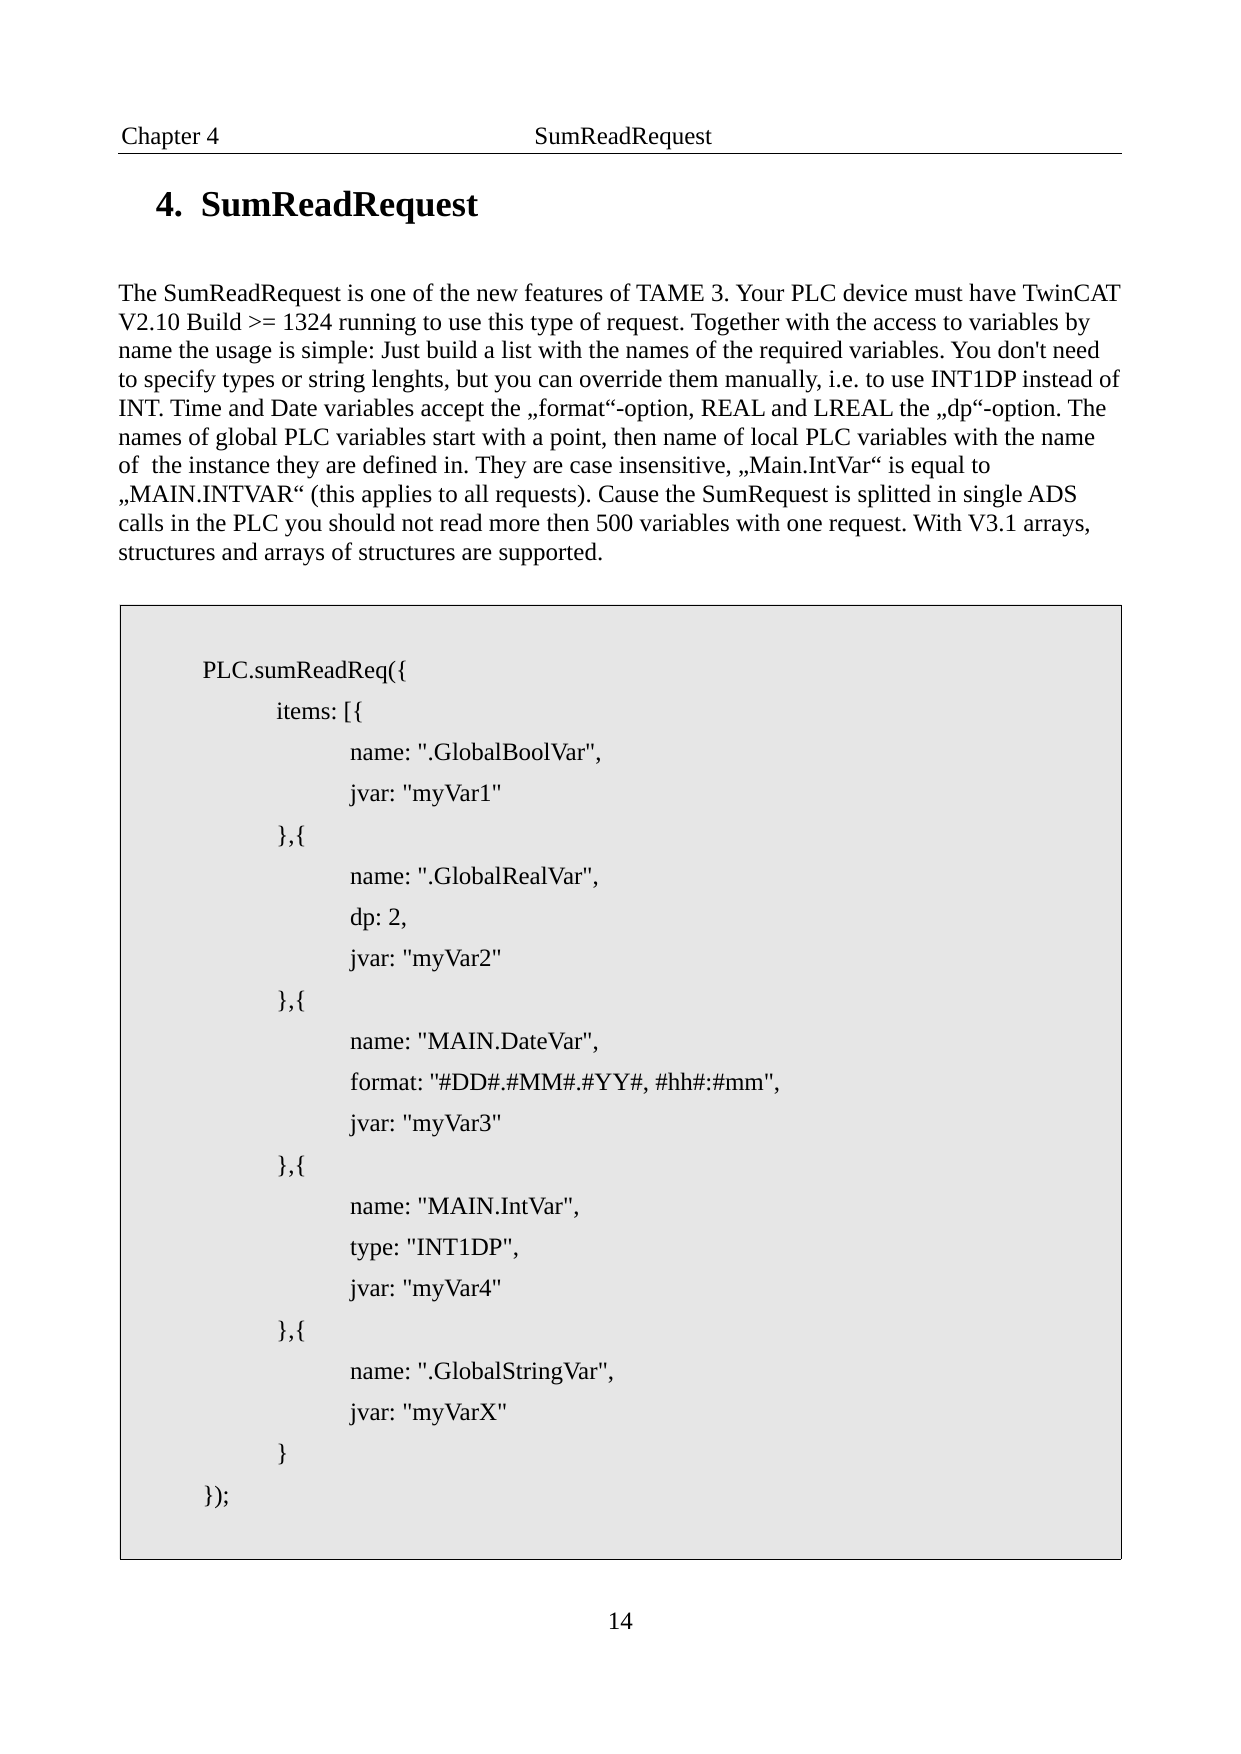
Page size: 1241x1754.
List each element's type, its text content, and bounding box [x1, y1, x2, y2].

text name: ".GlobalBoolVar", [128, 737, 1112, 766]
text type: "INT1DP", [128, 1232, 1112, 1261]
text jvar: "myVar2" [128, 943, 1112, 972]
text name: "MAIN.IntVar", [128, 1191, 1112, 1220]
text name: ".GlobalStringVar", [128, 1356, 1112, 1385]
text },{ [128, 985, 1112, 1013]
text jvar: "myVar3" [128, 1108, 1112, 1137]
text name: ".GlobalRealVar", [128, 861, 1112, 890]
text jvar: "myVar1" [128, 778, 1112, 807]
text items: [{ [128, 696, 1112, 725]
text }); [128, 1480, 1112, 1508]
text The SumReadRequest is one of the new features of TAME 3. Your PLC device must have TwinCAT V2.10 Build >= 1324 running to use this type of request. Together with the access to variables by name the usage is simple: Just build a list with the names of the required variables. You don't need to specify types or string lenghts, but you can override them manually, i.e. to use INT1DP instead of INT. Time and Date variables accept the „format“-option, REAL and LREAL the „dp“-option. The names of global PLC variables start with a point, then name of local PLC variables with the name of the instance they are defined in. They are case insensitive, „Main.IntVar“ is equal to „MAIN.INTVAR“ (this applies to all requests). Cause the SumRequest is splitted in single ADS calls in the PLC you should not read more then 500 variables with one request. With V3.1 arrays, structures and arrays of structures are supported. [118, 278, 1122, 565]
text },{ [128, 820, 1112, 848]
text format: ''#DD#.#MM#.#YY#, #hh#:#mm", [128, 1067, 1112, 1096]
text jvar: "myVar4" [128, 1273, 1112, 1302]
text },{ [128, 1315, 1112, 1343]
text },{ [128, 1150, 1112, 1178]
text jvar: "myVarX" [128, 1397, 1112, 1426]
text PLC.sumReadReq({ [128, 655, 1112, 683]
text name: "MAIN.DateVar", [128, 1026, 1112, 1055]
text } [128, 1438, 1112, 1467]
subtitle SumReadRequest [156, 182, 1122, 224]
text dp: 2, [128, 902, 1112, 931]
